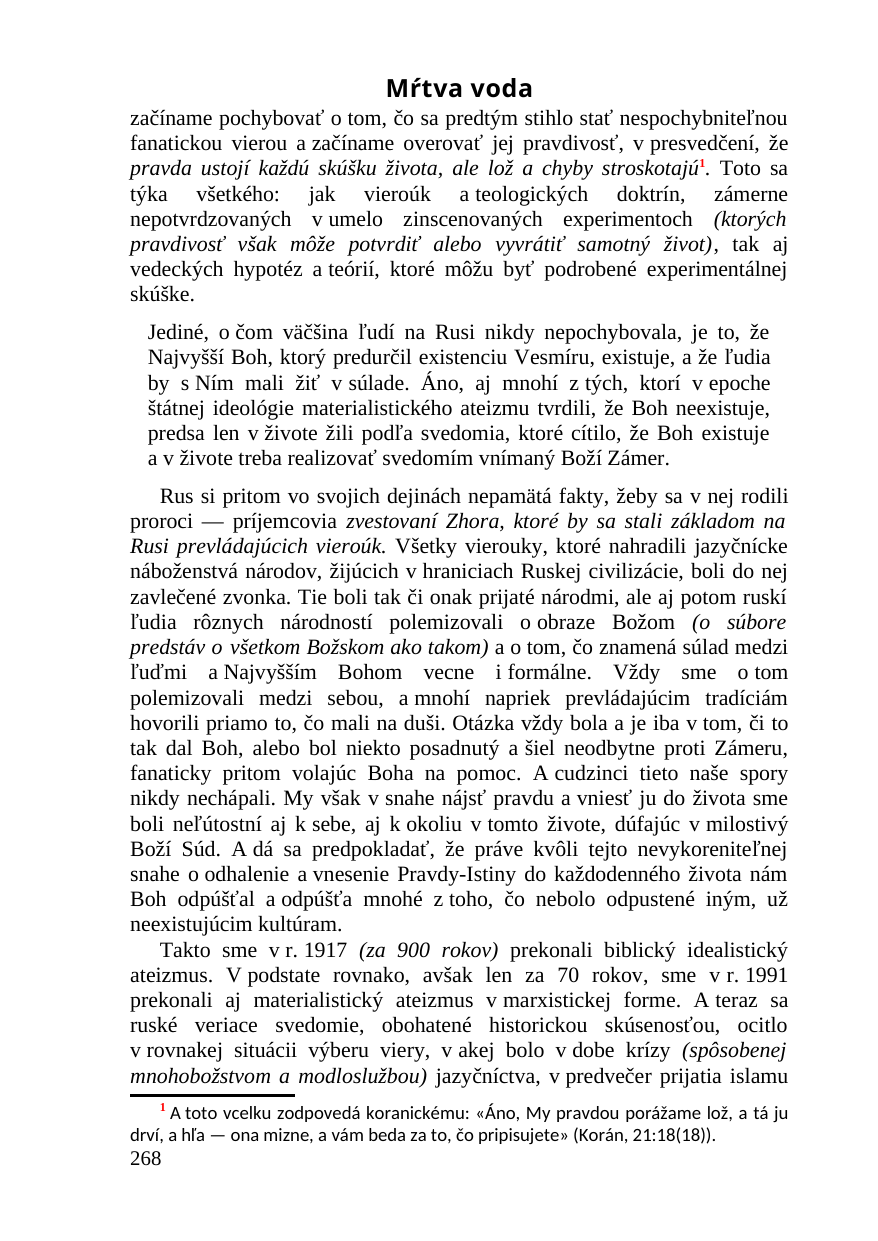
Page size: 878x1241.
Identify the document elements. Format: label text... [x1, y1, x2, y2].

text Rus si pritom vo svojich dejinách nepamätá fakty, žeby sa v nej rodili proroci — príjemcovia zvestovaní Zhora, ktoré by sa stali základom na Rusi prevládajúcich vieroúk. Všetky vierouky, ktoré nahradili jazyčnícke náboženstvá národov, žijúcich v hraniciach Ruskej civilizácie, boli do nej zavlečené zvonka. Tie boli tak či onak prijaté národmi, ale aj potom ruskí ľudia rôznych národností polemizovali o obraze Božom (o súbore predstáv o všetkom Božskom ako takom) a o tom, čo znamená súlad medzi ľuďmi a Najvyšším Bohom vecne i formálne. Vždy sme o tom polemizovali medzi sebou, a mnohí napriek prevládajúcim tradíciám hovorili priamo to, čo mali na duši. Otázka vždy bola a je iba v tom, či to tak dal Boh, alebo bol niekto posadnutý a šiel neodbytne proti Zámeru, fanaticky pritom volajúc Boha na pomoc. A cudzinci tieto naše spory nikdy nechápali. My však v snahe nájsť pravdu a vniesť ju do života sme boli neľútostní aj k sebe, aj k okoliu v tomto živote, dúfajúc v milostivý Boží Súd. A dá sa predpokladať, že práve kvôli tejto nevykoreniteľnej snahe o odhalenie a vnesenie Pravdy-Istiny do každodenného života nám Boh odpúšťal a odpúšťa mnohé z toho, čo nebolo odpustené iným, už neexistujúcim kultúram. [130, 483, 788, 937]
text Jediné, o čom väčšina ľudí na Rusi nikdy nepochybovala, je to, že Najvyšší Boh, ktorý predurčil existenciu Vesmíru, existuje, a že ľudia by s Ním mali žiť v súlade. Áno, aj mnohí z tých, ktorí v epoche štátnej ideológie materialistického ateizmu tvrdili, že Boh neexistuje, predsa len v živote žili podľa svedomia, ktoré cítilo, že Boh existuje a v živote treba realizovať svedomím vnímaný Boží Zámer. [148, 319, 771, 470]
text Takto sme v r. 1917 (za 900 rokov) prekonali biblický idealistický ateizmus. V podstate rovnako, avšak len za 70 rokov, sme v r. 1991 prekonali aj materialistický ateizmus v marxistickej forme. A teraz sa ruské veriace svedomie, obohatené historickou skúsenosťou, ocitlo v rovnakej situácii výberu viery, v akej bolo v dobe krízy (spôsobenej mnohobožstvom a modloslužbou) jazyčníctva, v predvečer prijatia islamu [130, 937, 788, 1088]
text začíname pochybovať o tom, čo sa predtým stihlo stať nespochybniteľnou fanatickou vierou a začíname overovať jej pravdivosť, v presvedčení, že pravda ustojí každú skúšku života, ale lož a chyby stroskotajú. Toto sa týka všetkého: jak vieroúk a teologických doktrín, zámerne nepotvrdzovaných v umelo zinscenovaných experimentoch (ktorých pravdivosť však môže potvrdiť alebo vyvrátiť samotný život), tak aj vedeckých hypotéz a teórií, ktoré môžu byť podrobené experimentálnej skúške. [130, 105, 788, 307]
text A toto vcelku zodpovedá koranickému: «Áno, My pravdou porážame lož, a tá ju drví, a hľa — ona mizne, a vám beda za to, čo pripisujete» (Korán, 21:18(18)). [130, 1102, 788, 1145]
